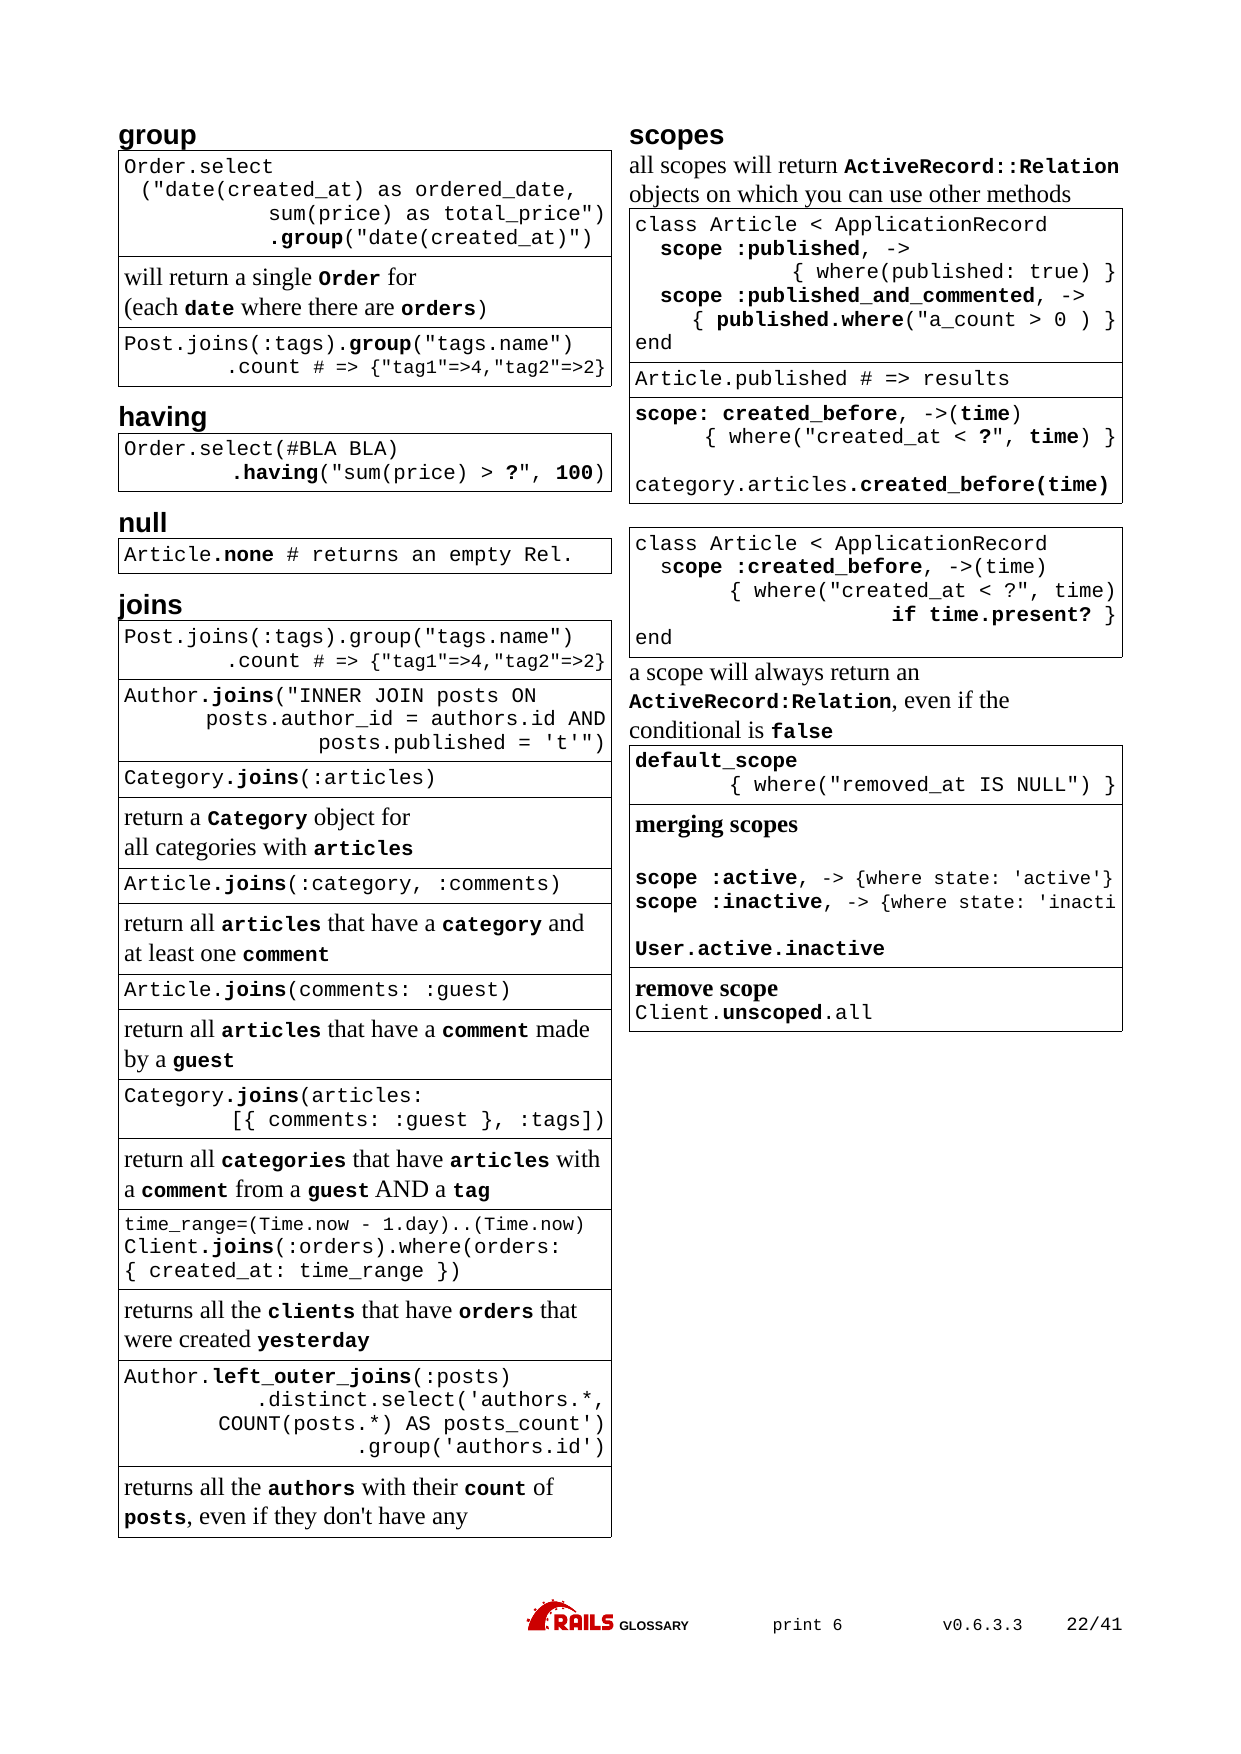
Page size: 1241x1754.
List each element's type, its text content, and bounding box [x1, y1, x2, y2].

subtitle null [118, 506, 611, 538]
table_cell time_range=(Time.now - 1.day)..(Time.now) Client.joins(:orders).where(orders: { created_at: time_range }) [119, 1210, 611, 1289]
table_cell will return a single Order for (each date where there are orders) [119, 257, 611, 327]
subtitle joins [118, 588, 611, 620]
table_header Article.none # returns an empty Rel. [119, 539, 611, 573]
table_header Order.select(#BLA BLA) .having("sum(price) > ?", 100) [119, 434, 611, 491]
table_cell return a Category object for all categories with articles [119, 798, 611, 867]
text all scopes will return ActiveRecord::Relation objects on which you can use other methods [629, 150, 1122, 208]
table_cell Author.left_outer_joins(:posts) .distinct.select('authors.*, COUNT(posts.*) AS posts_count') .group('authors.id') [119, 1361, 611, 1466]
table_header Post.joins(:tags).group("tags.name") .count # => {"tag1"=>4,"tag2"=>2} [119, 621, 611, 679]
table_cell Category.joins(:articles) [119, 762, 611, 797]
table_header Order.select ("date(created_at) as ordered_date, sum(price) as total_price") .group("date(created_at)") [119, 151, 611, 256]
table_cell Post.joins(:tags).group("tags.name") .count # => {"tag1"=>4,"tag2"=>2} [119, 328, 611, 386]
table_cell Article.published # => results [630, 363, 1122, 397]
text a scope will always return an ActiveRecord:Relation, even if the conditional is false [629, 658, 1122, 745]
table_cell returns all the clients that have orders that were created yesterday [119, 1290, 611, 1360]
table_header class Article < ApplicationRecord scope :created_before, ->(time) { where("created_at < ?", time) if time.present? } end [630, 528, 1122, 657]
table_header class Article < ApplicationRecord scope :published, -> { where(published: true) } scope :published_and_commented, -> { published.where("a_count > 0 ) } end [630, 209, 1122, 362]
table_cell return all articles that have a comment made by a guest [119, 1010, 611, 1079]
subtitle having [118, 401, 611, 432]
subtitle scopes [629, 118, 1122, 150]
table_header default_scope { where("removed_at IS NULL") } [630, 746, 1122, 803]
table_cell return all categories that have articles with a comment from a guest AND a tag [119, 1139, 611, 1209]
table_cell scope: created_before, ->(time) { where("created_at < ?", time) } category.articles.created_before(time) [630, 398, 1122, 503]
table_cell Author.joins("INNER JOIN posts ON posts.author_id = authors.id AND posts.published = 't'") [119, 680, 611, 761]
table_header merging scopes scope :active, -> {where state: 'active'} scope :inactive, -> {where state: 'inacti User.active.inactive [630, 805, 1122, 967]
table_cell return all articles that have a category and at least one comment [119, 904, 611, 973]
table_header Article.joins(:category, :comments) [119, 869, 611, 903]
table_cell Article.joins(comments: :guest) [119, 975, 611, 1009]
table_cell Category.joins(articles: [{ comments: :guest }, :tags]) [119, 1080, 611, 1138]
subtitle group [118, 118, 611, 150]
table_cell remove scope Client.unscoped.all [630, 968, 1122, 1031]
table_cell returns all the authors with their count of posts, even if they don't have any [119, 1467, 611, 1537]
